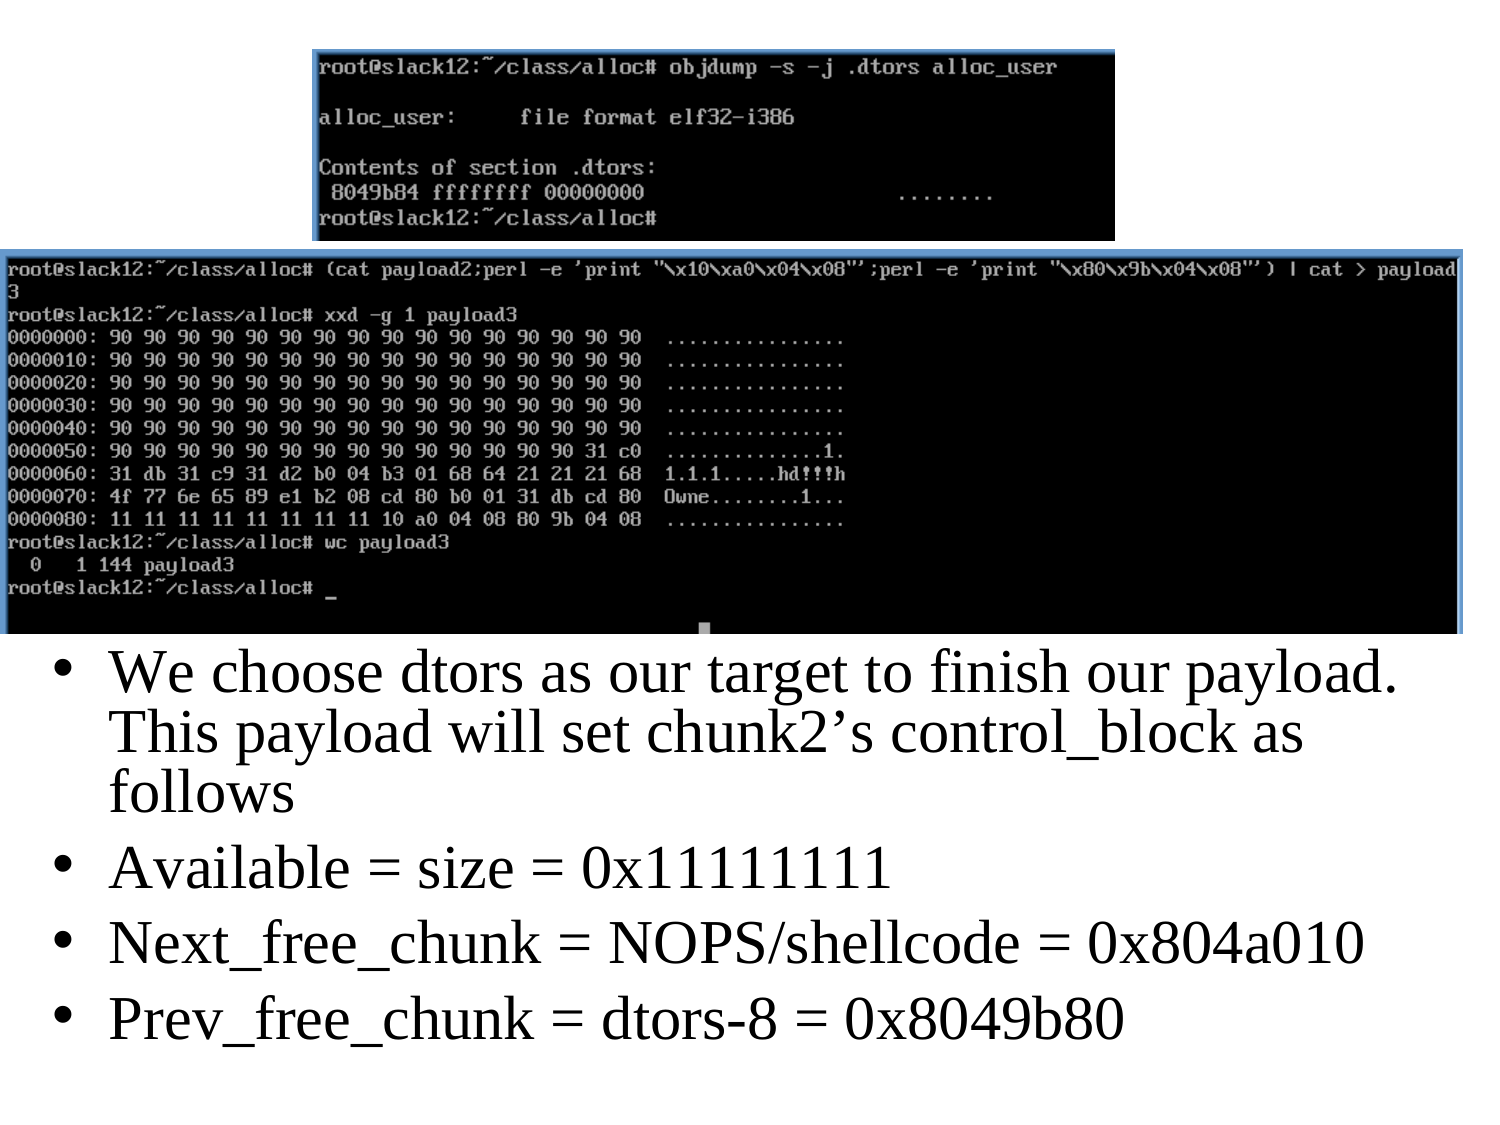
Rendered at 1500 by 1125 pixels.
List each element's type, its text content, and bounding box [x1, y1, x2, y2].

list We choose dtors as our target to finish our payload. This payload will set chunk2’s control_block as follows Available = size = 0x11111111 Next_free_chunk = NOPS/shellcode = 0x804a010 Prev_free_chunk = dtors-8 = 0x8049b80 [37, 637, 1425, 1125]
picture [0, 249, 1463, 634]
picture [312, 49, 1115, 241]
